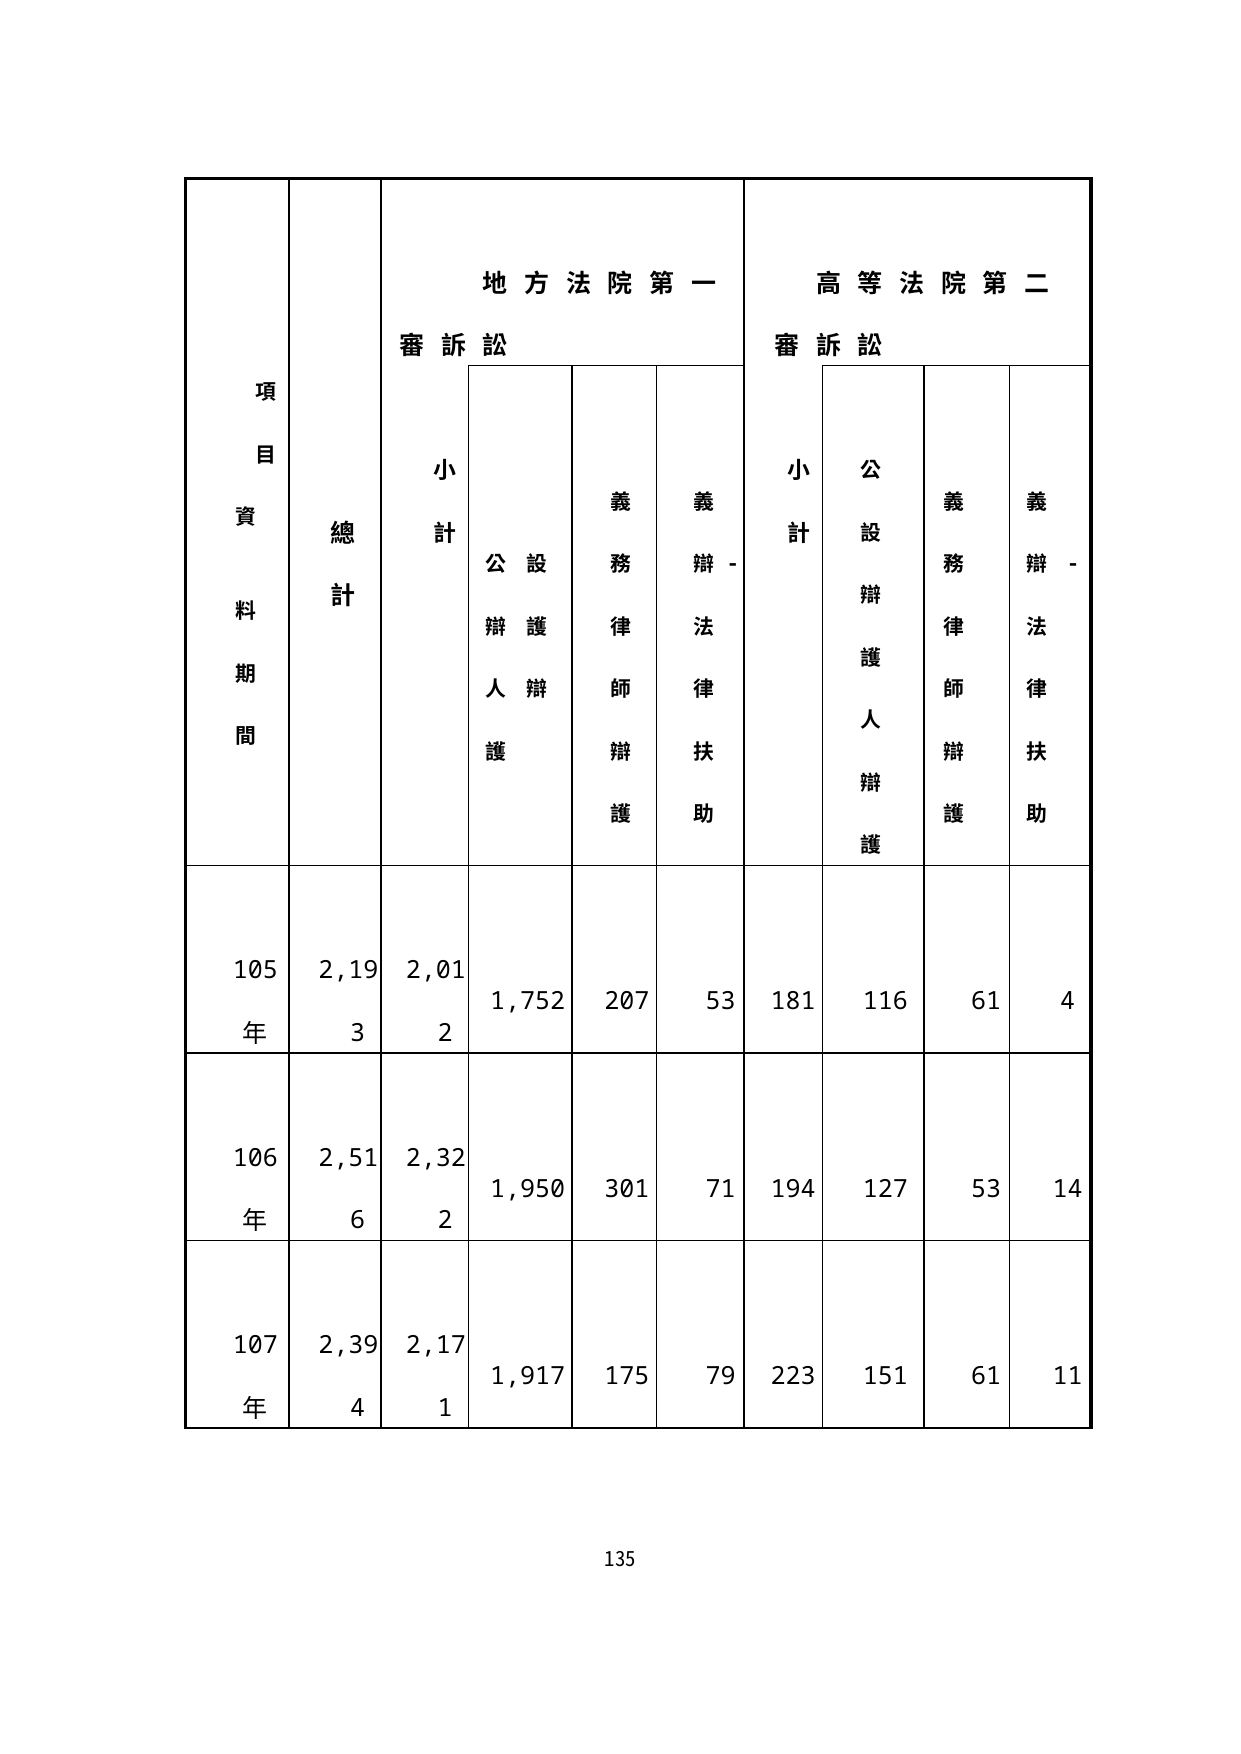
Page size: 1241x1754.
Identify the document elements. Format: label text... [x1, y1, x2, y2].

table_cell 1,950 [469, 1054, 571, 1240]
table_cell 61 [925, 866, 1009, 1052]
table_cell 127 [823, 1054, 923, 1240]
table_cell 223 [745, 1241, 822, 1427]
table_header 總計 [290, 180, 380, 865]
table_cell 175 [573, 1241, 656, 1427]
table_header 高等法院第二審訴訟 [745, 180, 1089, 365]
table_cell 53 [925, 1054, 1009, 1240]
table_cell 公設辯護人辯護 [823, 366, 923, 865]
table_cell 53 [657, 866, 743, 1052]
table_cell 2,171 [382, 1241, 468, 1427]
table_cell 194 [745, 1054, 822, 1240]
table_cell 義務律師辯護 [925, 366, 1009, 865]
table_cell 2,012 [382, 866, 468, 1052]
table_cell 106年 [187, 1054, 288, 1240]
table_cell 義辯-法律扶助 [1010, 366, 1089, 865]
table_cell 79 [657, 1241, 743, 1427]
table_cell 207 [573, 866, 656, 1052]
table_cell 107年 [187, 1241, 288, 1427]
table_header 地方法院第一審訴訟 [382, 180, 743, 365]
table_header 項目 資 料期間 [187, 180, 288, 865]
table_cell 1,917 [469, 1241, 571, 1427]
table_cell 2,322 [382, 1054, 468, 1240]
table_cell 11 [1010, 1241, 1089, 1427]
table_cell 105年 [187, 866, 288, 1052]
table_cell 小計 [382, 365, 468, 865]
table_cell 151 [823, 1241, 923, 1427]
table_cell 181 [745, 866, 822, 1052]
table_cell 2,193 [290, 866, 380, 1052]
table_cell 116 [823, 866, 923, 1052]
table_cell 義辯-法律扶助 [657, 366, 743, 865]
table_cell 公設辯護人辯護 [469, 366, 571, 865]
table_cell 4 [1010, 866, 1089, 1052]
table_cell 301 [573, 1054, 656, 1240]
table_cell 小計 [745, 365, 822, 865]
table_cell 義務律師辯護 [573, 366, 656, 865]
table_cell 1,752 [469, 866, 571, 1052]
table_cell 2,394 [290, 1241, 380, 1427]
table_cell 61 [925, 1241, 1009, 1427]
table_cell 14 [1010, 1054, 1089, 1240]
table_cell 2,516 [290, 1054, 380, 1240]
table_cell 71 [657, 1054, 743, 1240]
